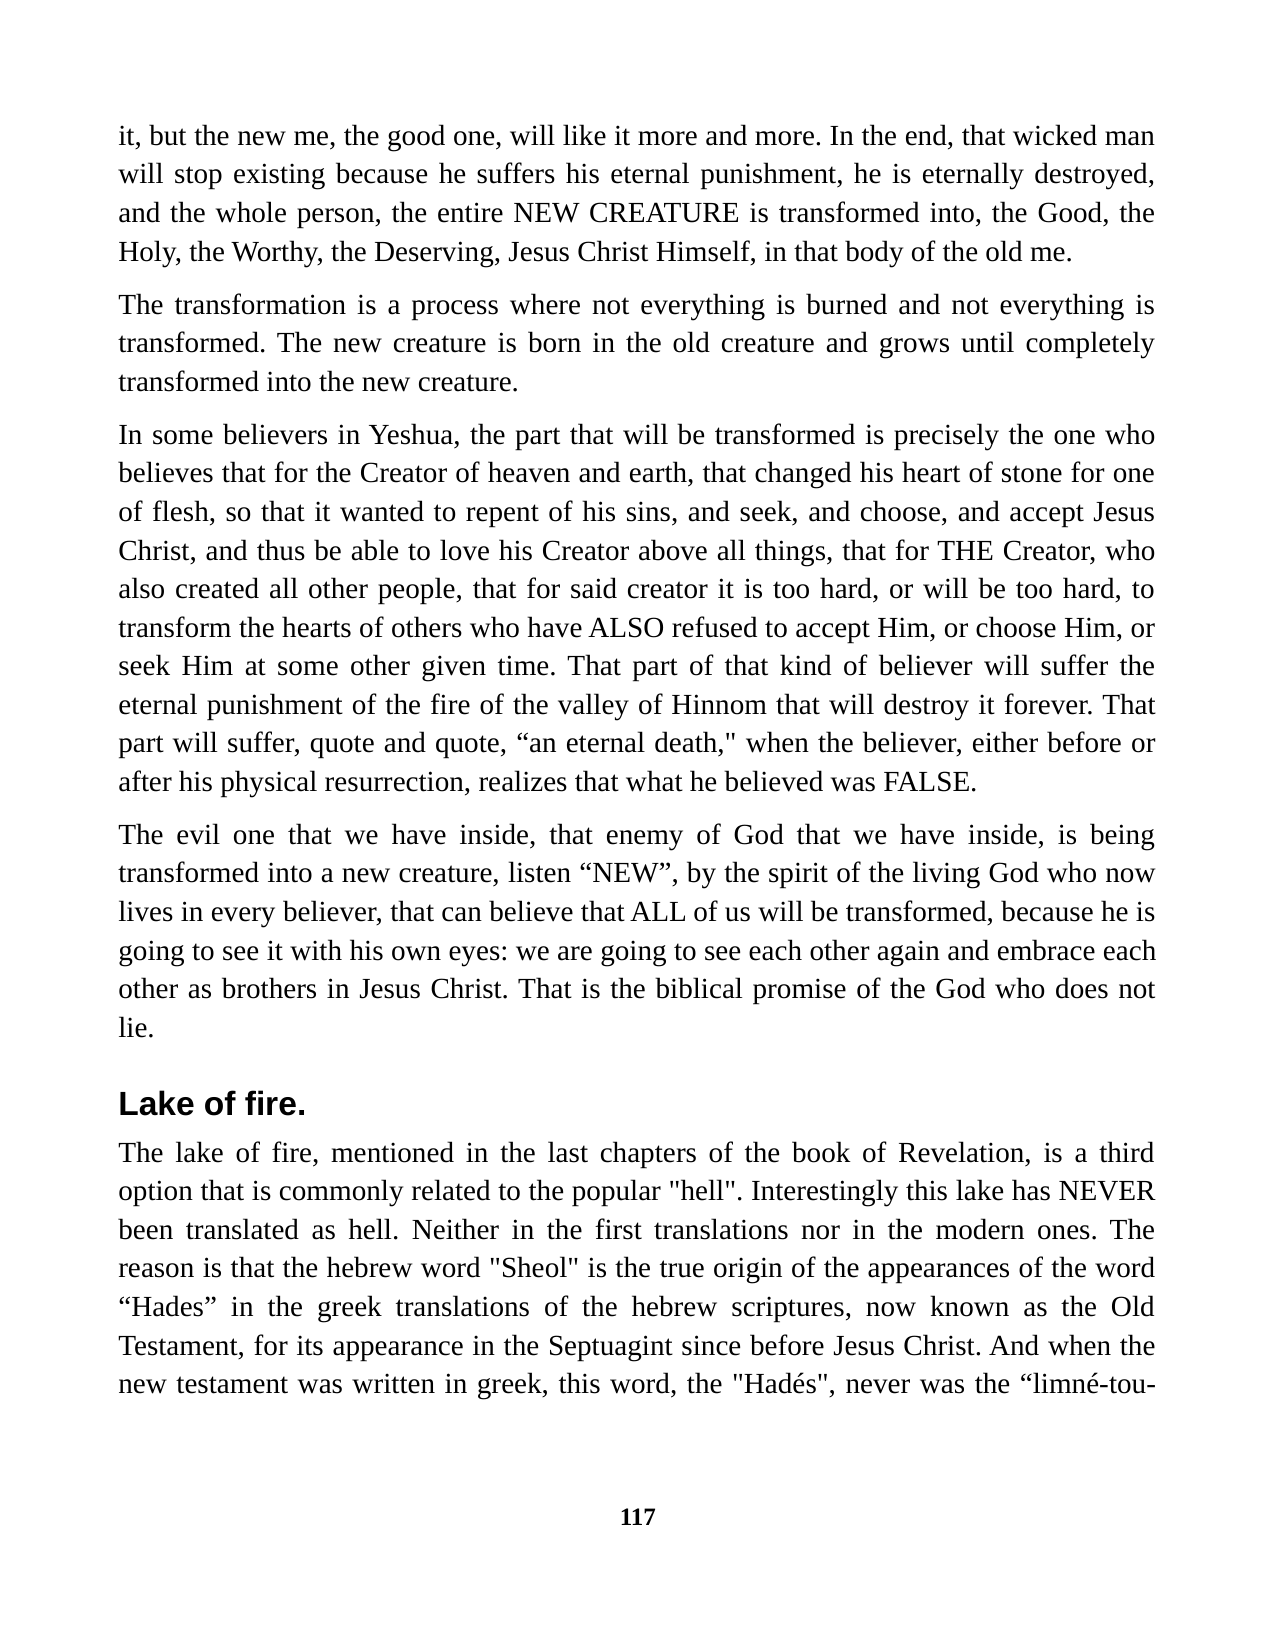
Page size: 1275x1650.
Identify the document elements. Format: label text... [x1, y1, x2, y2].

text The transformation is a process where not everything is burned and not everything is transformed. The new creature is born in the old creature and grows until completely transformed into the new creature. [118, 287, 1157, 397]
text it, but the new me, the good one, will like it more and more. In the end, that wicked man will stop existing because he suffers his eternal punishment, he is eternally destroyed, and the whole person, the entire NEW CREATURE is transformed into, the Good, the Holy, the Worthy, the Deserving, Jesus Christ Himself, in that body of the old me. [118, 118, 1157, 267]
text In some believers in Yeshua, the part that will be transformed is precisely the one who believes that for the Creator of heaven and earth, that changed his heart of stone for one of flesh, so that it wanted to repent of his sins, and seek, and choose, and accept Jesus Christ, and thus be able to love his Creator above all things, that for THE Creator, who also created all other people, that for said creator it is too hard, or will be too hard, to transform the hearts of others who have ALSO refused to accept Him, or choose Him, or seek Him at some other given time. That part of that kind of believer will suffer the eternal punishment of the fire of the valley of Hinnom that will destroy it forever. That part will suffer, quote and quote, “an eternal death," when the believer, either before or after his physical resurrection, realizes that what he believed was FALSE. [118, 417, 1157, 797]
text The lake of fire, mentioned in the last chapters of the book of Revelation, is a third option that is commonly related to the popular "hell". Interestingly this lake has NEVER been translated as hell. Neither in the first translations nor in the modern ones. The reason is that the hebrew word "Sheol" is the true origin of the appearances of the word “Hades” in the greek translations of the hebrew scriptures, now known as the Old Testament, for its appearance in the Septuagint since before Jesus Christ. And when the new testament was written in greek, this word, the "Hadés", never was the “limné-tou- [118, 1135, 1157, 1400]
subtitle Lake of fire. [118, 1084, 1157, 1122]
text The evil one that we have inside, that enemy of God that we have inside, is being transformed into a new creature, listen “NEW”, by the spirit of the living God who now lives in every believer, that can believe that ALL of us will be transformed, because he is going to see it with his own eyes: we are going to see each other again and embrace each other as brothers in Jesus Christ. That is the biblical promise of the God who does not lie. [118, 817, 1157, 1043]
